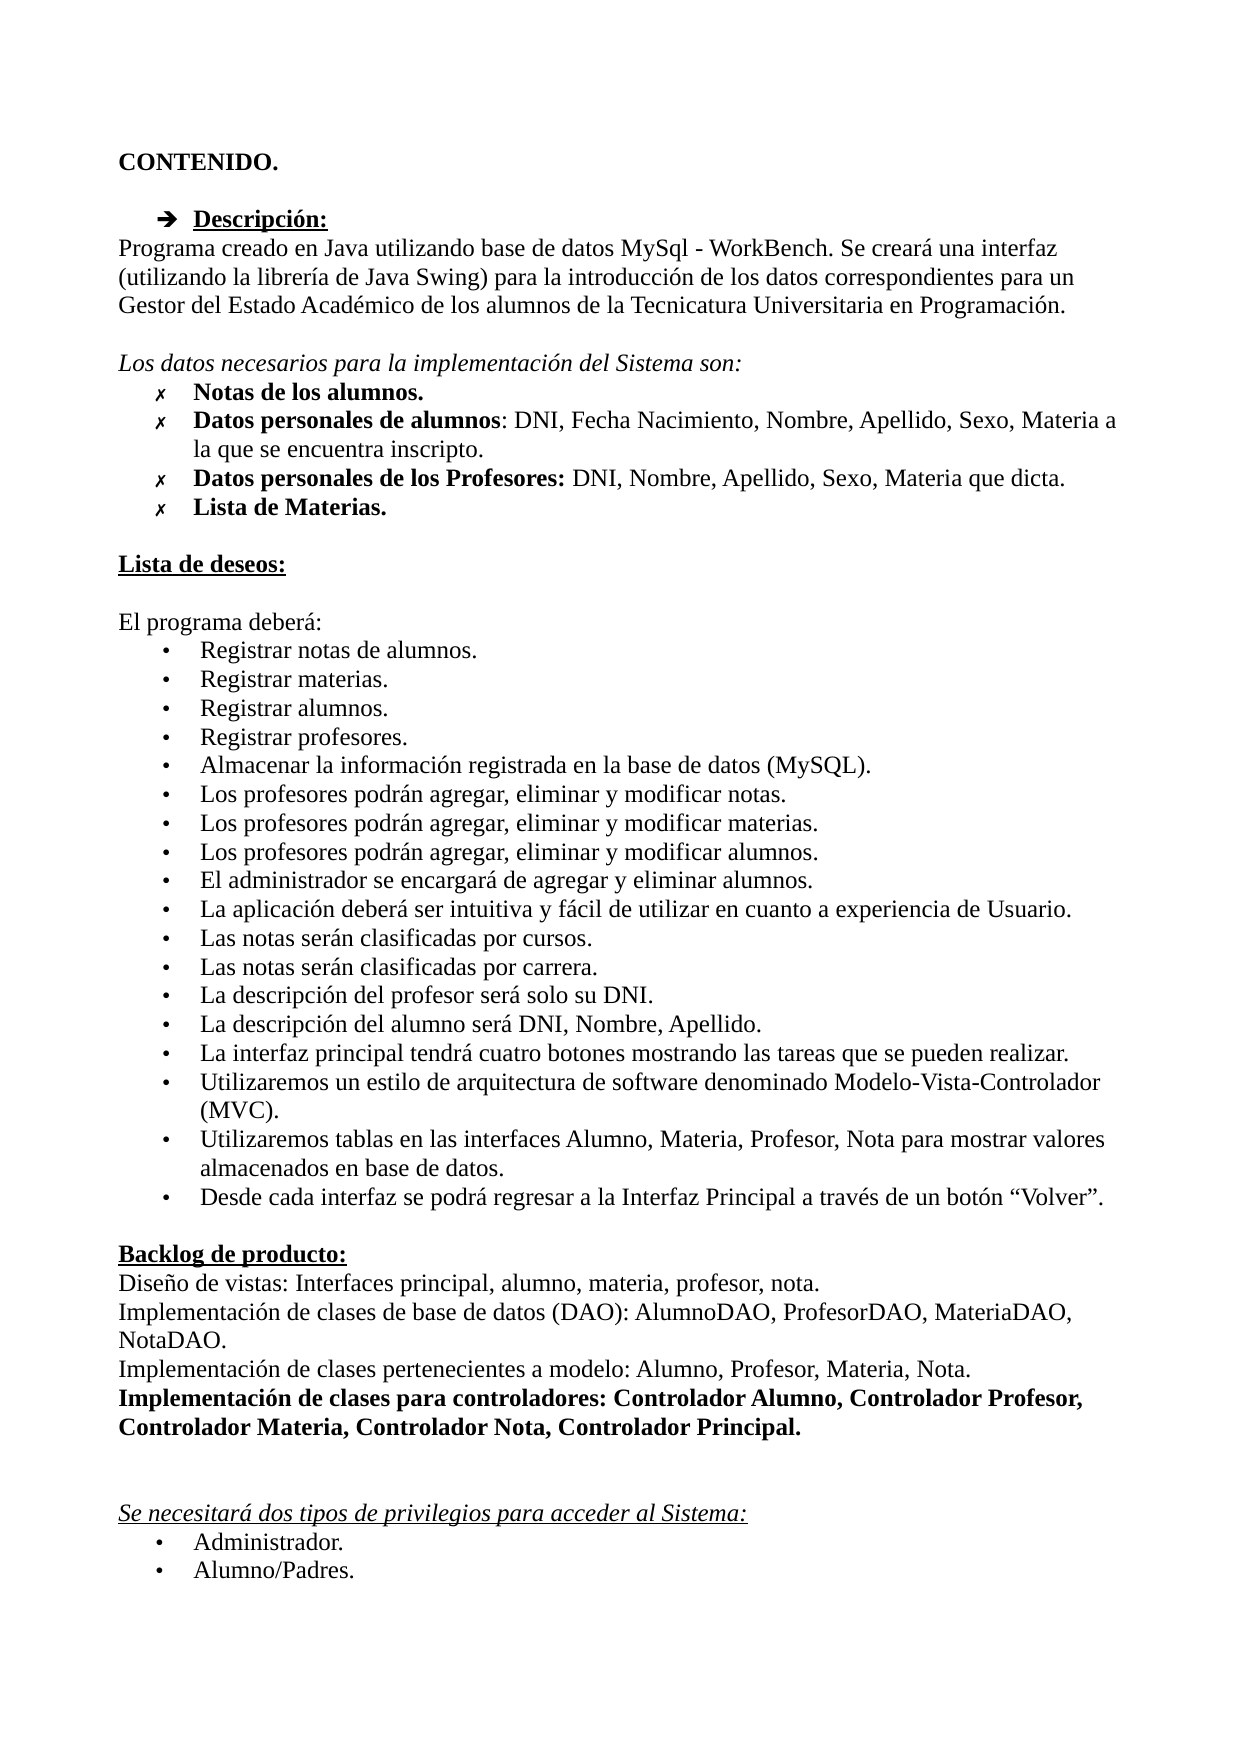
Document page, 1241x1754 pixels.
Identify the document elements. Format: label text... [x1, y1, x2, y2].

list Registrar notas de alumnos. [162, 636, 1122, 664]
list Los profesores podrán agregar, eliminar y modificar notas. [162, 779, 1122, 808]
text Se necesitará dos tipos de privilegios para acceder al Sistema: [118, 1498, 1122, 1527]
list La aplicación deberá ser intuitiva y fácil de utilizar en cuanto a experiencia de Usuario. [162, 894, 1122, 923]
list Administrador. [156, 1527, 1122, 1556]
list Almacenar la información registrada en la base de datos (MySQL). [162, 751, 1122, 779]
list Datos personales de los Profesores: DNI, Nombre, Apellido, Sexo, Materia que dicta. [156, 463, 1122, 492]
list El administrador se encargará de agregar y eliminar alumnos. [162, 866, 1122, 894]
text Programa creado en Java utilizando base de datos MySql - WorkBench. Se creará una interfaz (utilizando la librería de Java Swing) para la introducción de los datos correspondientes para un Gestor del Estado Académico de los alumnos de la Tecnicatura Universitaria en Programación. [118, 233, 1122, 319]
list Descripción: [156, 204, 1122, 233]
list Utilizaremos un estilo de arquitectura de software denominado Modelo-Vista-Controlador (MVC). [162, 1067, 1122, 1124]
text Lista de deseos: [118, 549, 1122, 578]
list Registrar alumnos. [162, 693, 1122, 722]
list La descripción del profesor será solo su DNI. [162, 981, 1122, 1009]
list Registrar profesores. [162, 722, 1122, 751]
list Notas de los alumnos. [156, 377, 1122, 406]
list Los profesores podrán agregar, eliminar y modificar materias. [162, 808, 1122, 837]
text Backlog de producto: [118, 1239, 1122, 1268]
list Las notas serán clasificadas por cursos. [162, 923, 1122, 952]
text CONTENIDO. [118, 147, 1122, 176]
list Desde cada interfaz se podrá regresar a la Interfaz Principal a través de un botón “Volver”. [162, 1182, 1122, 1211]
text Implementación de clases para controladores: Controlador Alumno, Controlador Profesor, Controlador Materia, Controlador Nota, Controlador Principal. [118, 1383, 1122, 1441]
list La descripción del alumno será DNI, Nombre, Apellido. [162, 1009, 1122, 1038]
text Implementación de clases de base de datos (DAO): AlumnoDAO, ProfesorDAO, MateriaDAO, NotaDAO. [118, 1297, 1122, 1354]
list Lista de Materias. [156, 492, 1122, 521]
text Los datos necesarios para la implementación del Sistema son: [118, 348, 1122, 377]
list Las notas serán clasificadas por carrera. [162, 952, 1122, 981]
list La interfaz principal tendrá cuatro botones mostrando las tareas que se pueden realizar. [162, 1038, 1122, 1067]
text El programa deberá: [118, 607, 1122, 636]
text Diseño de vistas: Interfaces principal, alumno, materia, profesor, nota. [118, 1268, 1122, 1297]
list Alumno/Padres. [156, 1556, 1122, 1584]
list Datos personales de alumnos: DNI, Fecha Nacimiento, Nombre, Apellido, Sexo, Materia a la que se encuentra inscripto. [156, 406, 1122, 463]
text Implementación de clases pertenecientes a modelo: Alumno, Profesor, Materia, Nota. [118, 1354, 1122, 1383]
list Utilizaremos tablas en las interfaces Alumno, Materia, Profesor, Nota para mostrar valores almacenados en base de datos. [162, 1124, 1122, 1182]
list Los profesores podrán agregar, eliminar y modificar alumnos. [162, 837, 1122, 866]
list Registrar materias. [162, 664, 1122, 693]
